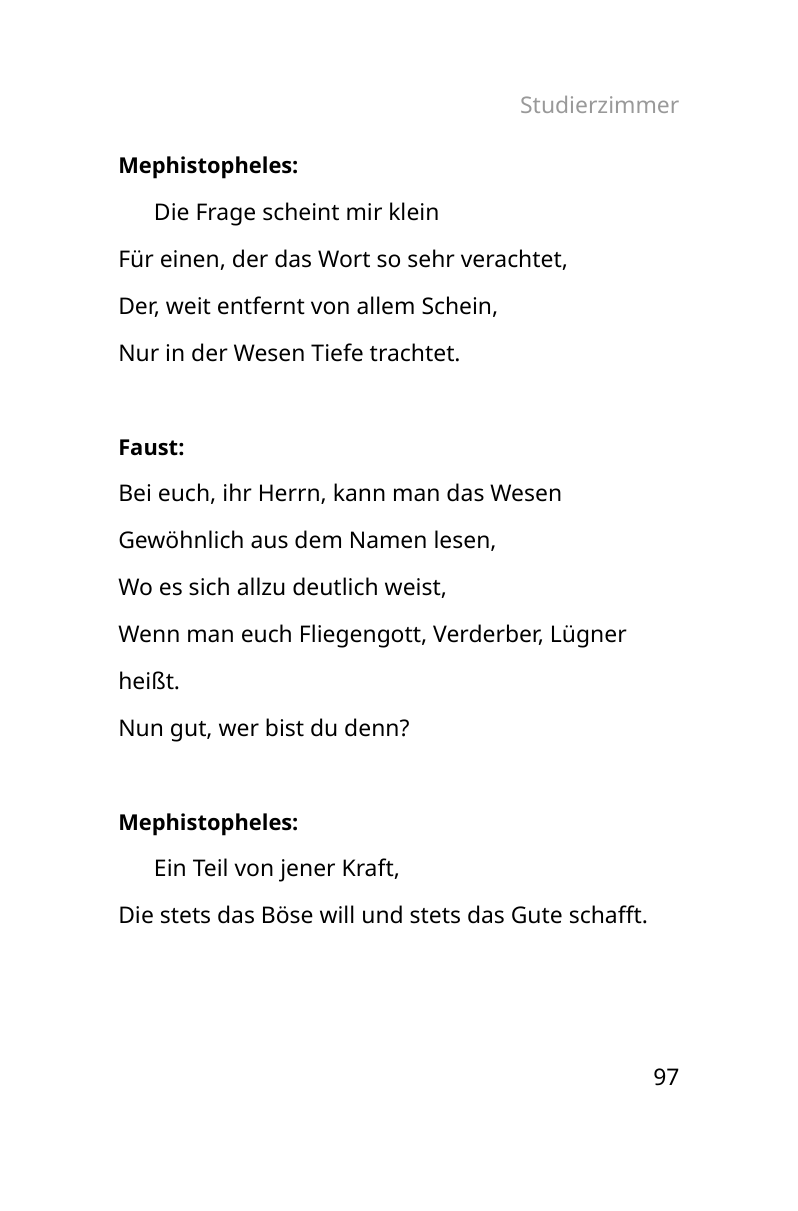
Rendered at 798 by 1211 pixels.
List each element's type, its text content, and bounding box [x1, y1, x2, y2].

text Faust: Bei euch, ihr Herrn, kann man das Wesen Gewöhnlich aus dem Namen lesen, Wo es sich allzu deutlich weist, Wenn man euch Fliegengott, Verderber, Lügner heißt. Nun gut, wer bist du denn? [118, 401, 679, 743]
text Mephistopheles: Ein Teil von jener Kraft, Die stets das Böse will und stets das Gute schafft. [118, 776, 679, 931]
text Mephistopheles: Die Frage scheint mir klein Für einen, der das Wort so sehr verachtet, Der, weit entfernt von allem Schein, Nur in der Wesen Tiefe trachtet. [118, 149, 679, 368]
